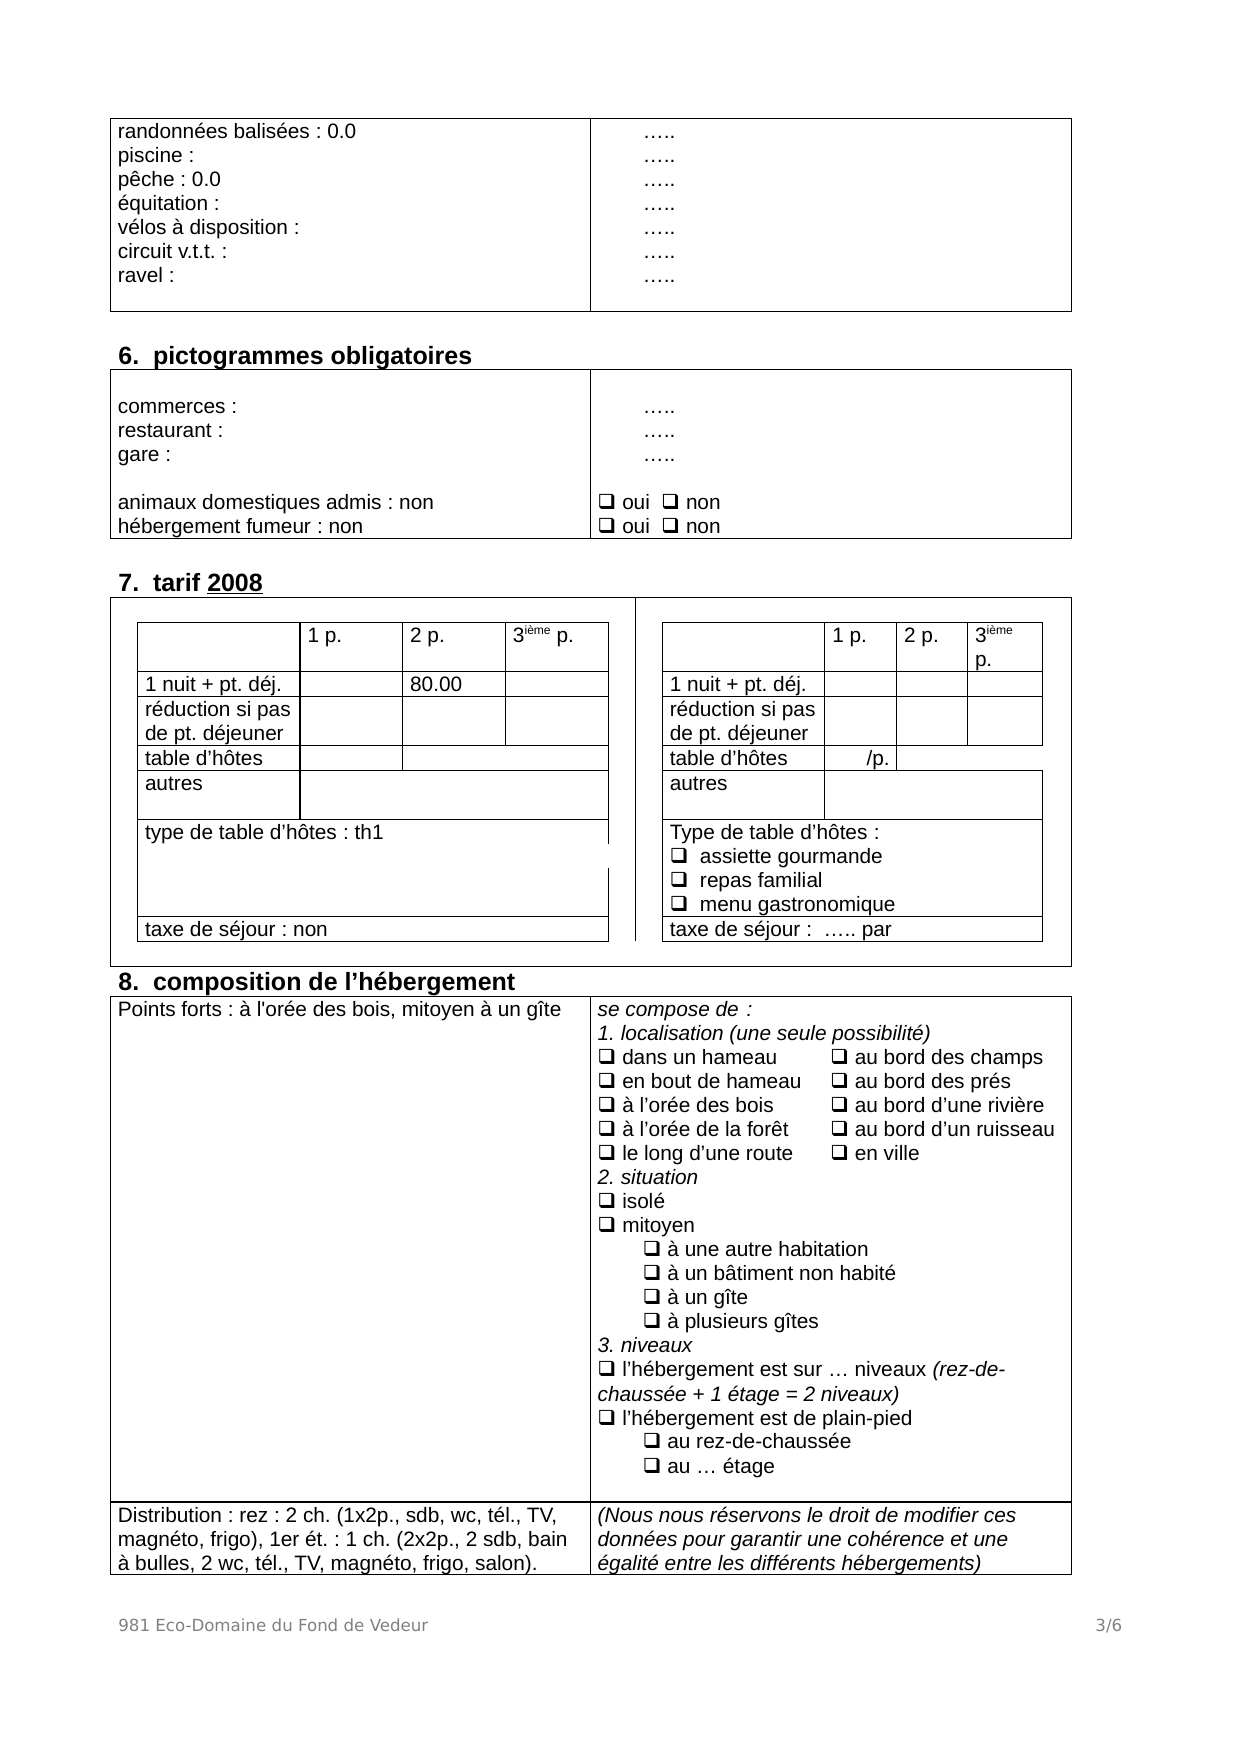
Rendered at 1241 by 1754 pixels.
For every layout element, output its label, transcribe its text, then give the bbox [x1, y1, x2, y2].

table_header [897, 598, 967, 622]
table_header commerces : restaurant : gare : animaux domestiques admis : non hébergement fumeur : non [111, 370, 590, 538]
table_cell [505, 942, 608, 966]
table_cell [1043, 696, 1071, 745]
table_cell [1043, 745, 1071, 770]
table_cell [636, 868, 662, 892]
table_header [636, 844, 662, 868]
table_cell [1043, 916, 1071, 941]
table_cell [968, 697, 1042, 745]
table_cell [608, 941, 635, 966]
table_cell [636, 892, 662, 916]
table_cell [609, 819, 635, 844]
table_cell [1043, 941, 1071, 966]
table_cell [111, 868, 137, 892]
table_cell [1043, 671, 1071, 696]
table_cell [111, 892, 137, 916]
table_cell [968, 672, 1042, 696]
table_cell [403, 746, 505, 770]
table_cell [636, 745, 662, 770]
table_cell Distribution : rez : 2 ch. (1x2p., sdb, wc, tél., TV, magnéto, frigo), 1er ét. : 1 ch. (2x2p., 2 sdb, bain à bulles, 2 wc, tél., TV, magnéto, frigo, salon). [111, 1503, 590, 1574]
table_cell Type de table d’hôtes : [663, 820, 1042, 844]
table_cell [403, 697, 505, 745]
table_header [608, 844, 635, 868]
table_cell taxe de séjour : ….. par [663, 917, 1042, 941]
table_header [1043, 844, 1071, 868]
table_header [111, 844, 137, 868]
table_header [662, 598, 825, 622]
table_cell [609, 770, 635, 819]
table_header Points forts : à l'orée des bois, mitoyen à un gîte [111, 997, 590, 1501]
table_cell [968, 942, 1043, 966]
table_cell [505, 746, 608, 770]
table_cell [301, 672, 402, 696]
table_cell 2 p. [403, 623, 505, 671]
text 8. composition de l’hébergement [118, 967, 1122, 996]
table_header [968, 598, 1043, 622]
table_cell [300, 942, 403, 966]
table_cell [825, 672, 896, 696]
table_cell [897, 697, 967, 745]
table_cell type de table d’hôtes : th1 [138, 820, 608, 844]
table_cell [111, 622, 137, 671]
table_cell 1 nuit + pt. déj. [138, 672, 299, 696]
table_cell [636, 671, 662, 696]
table_cell 2 p. [897, 623, 967, 671]
text 6. pictogrammes obligatoires [118, 341, 1122, 369]
table_header randonnées balisées : 0.0 piscine : pêche : 0.0 équitation : vélos à disposition : circuit v.t.t. : ravel : [111, 119, 590, 311]
table_cell [138, 942, 300, 966]
table_header ….. ….. ….. ….. ….. ….. ….. [591, 119, 1071, 311]
table_cell [111, 671, 137, 696]
table_cell [609, 916, 635, 941]
table_cell [636, 770, 662, 819]
table_cell [609, 622, 635, 671]
table_cell [825, 697, 896, 745]
table_cell [1043, 892, 1071, 916]
table_cell [609, 745, 635, 770]
table_cell [609, 671, 635, 696]
table_cell 3ième p. [506, 623, 608, 671]
table_cell [1043, 770, 1071, 819]
table_cell [111, 770, 137, 819]
table_header ….. ….. …..  oui  non  oui  non [591, 370, 1071, 538]
table_cell [636, 696, 662, 745]
table_cell table d’hôtes [138, 746, 299, 770]
table_cell [636, 916, 662, 941]
table_cell [636, 819, 662, 844]
table_cell [825, 771, 1042, 819]
table_cell table d’hôtes [663, 746, 824, 770]
table_cell [636, 622, 662, 671]
table_cell [825, 942, 897, 966]
table_header se compose de : 1. localisation (une seule possibilité)  dans un hameau  au bord des champs  en bout de hameau  au bord des prés  à l’orée des bois  au bord d’une rivière  à l’orée de la forêt  au bord d’un ruisseau  le long d’une route  en ville 2. situation  isolé  mitoyen  à une autre habitation  à un bâtiment non habité  à un gîte  à plusieurs gîtes 3. niveaux  l’hébergement est sur … niveaux (rez-de-chaussée + 1 étage = 2 niveaux)  l’hébergement est de plain-pied  au rez-de-chaussée  au … étage [591, 997, 1071, 1501]
table_cell 1 p. [301, 623, 402, 671]
table_cell [506, 697, 608, 745]
table_cell [138, 844, 608, 916]
table_cell réduction si pas de pt. déjeuner [138, 697, 299, 745]
table_cell [111, 916, 137, 941]
table_header [505, 598, 608, 622]
table_cell [301, 771, 608, 819]
table_cell [111, 819, 137, 844]
table_cell [111, 696, 137, 745]
table_cell [403, 942, 505, 966]
table_cell [138, 623, 299, 671]
table_header  assiette gourmande [663, 844, 1042, 868]
table_header [636, 598, 662, 622]
table_cell [609, 892, 635, 916]
table_cell [662, 942, 825, 966]
table_cell [897, 942, 967, 966]
table_cell [968, 746, 1043, 770]
table_cell /p. [825, 746, 896, 770]
table_cell autres [138, 771, 299, 819]
table_header [825, 598, 897, 622]
table_cell 3ième p. [968, 623, 1042, 671]
table_cell [1043, 819, 1071, 844]
table_cell  menu gastronomique [663, 892, 1042, 916]
table_cell  repas familial [663, 868, 1042, 892]
table_cell [609, 868, 635, 892]
table_cell [897, 746, 967, 770]
table_cell [506, 672, 608, 696]
table_cell [301, 746, 402, 770]
table_cell [111, 745, 137, 770]
table_header [608, 598, 635, 622]
table_header [403, 598, 505, 622]
table_cell [897, 672, 967, 696]
text 7. tarif 2008 [118, 568, 1122, 597]
table_header [138, 598, 300, 622]
table_cell 80.00 [403, 672, 505, 696]
table_header [111, 598, 137, 622]
table_cell [663, 623, 824, 671]
table_header [300, 598, 403, 622]
table_cell [301, 697, 402, 745]
table_cell 1 p. [825, 623, 896, 671]
table_header [1043, 598, 1071, 622]
table_cell [635, 941, 662, 966]
table_cell [1043, 622, 1071, 671]
table_cell réduction si pas de pt. déjeuner [663, 697, 824, 745]
table_cell [1043, 868, 1071, 892]
table_cell [609, 696, 635, 745]
table_cell [111, 941, 137, 966]
table_cell (Nous nous réservons le droit de modifier ces données pour garantir une cohérence et une égalité entre les différents hébergements) [591, 1503, 1071, 1574]
table_cell taxe de séjour : non [138, 917, 608, 941]
table_cell autres [663, 771, 824, 819]
table_cell 1 nuit + pt. déj. [663, 672, 824, 696]
